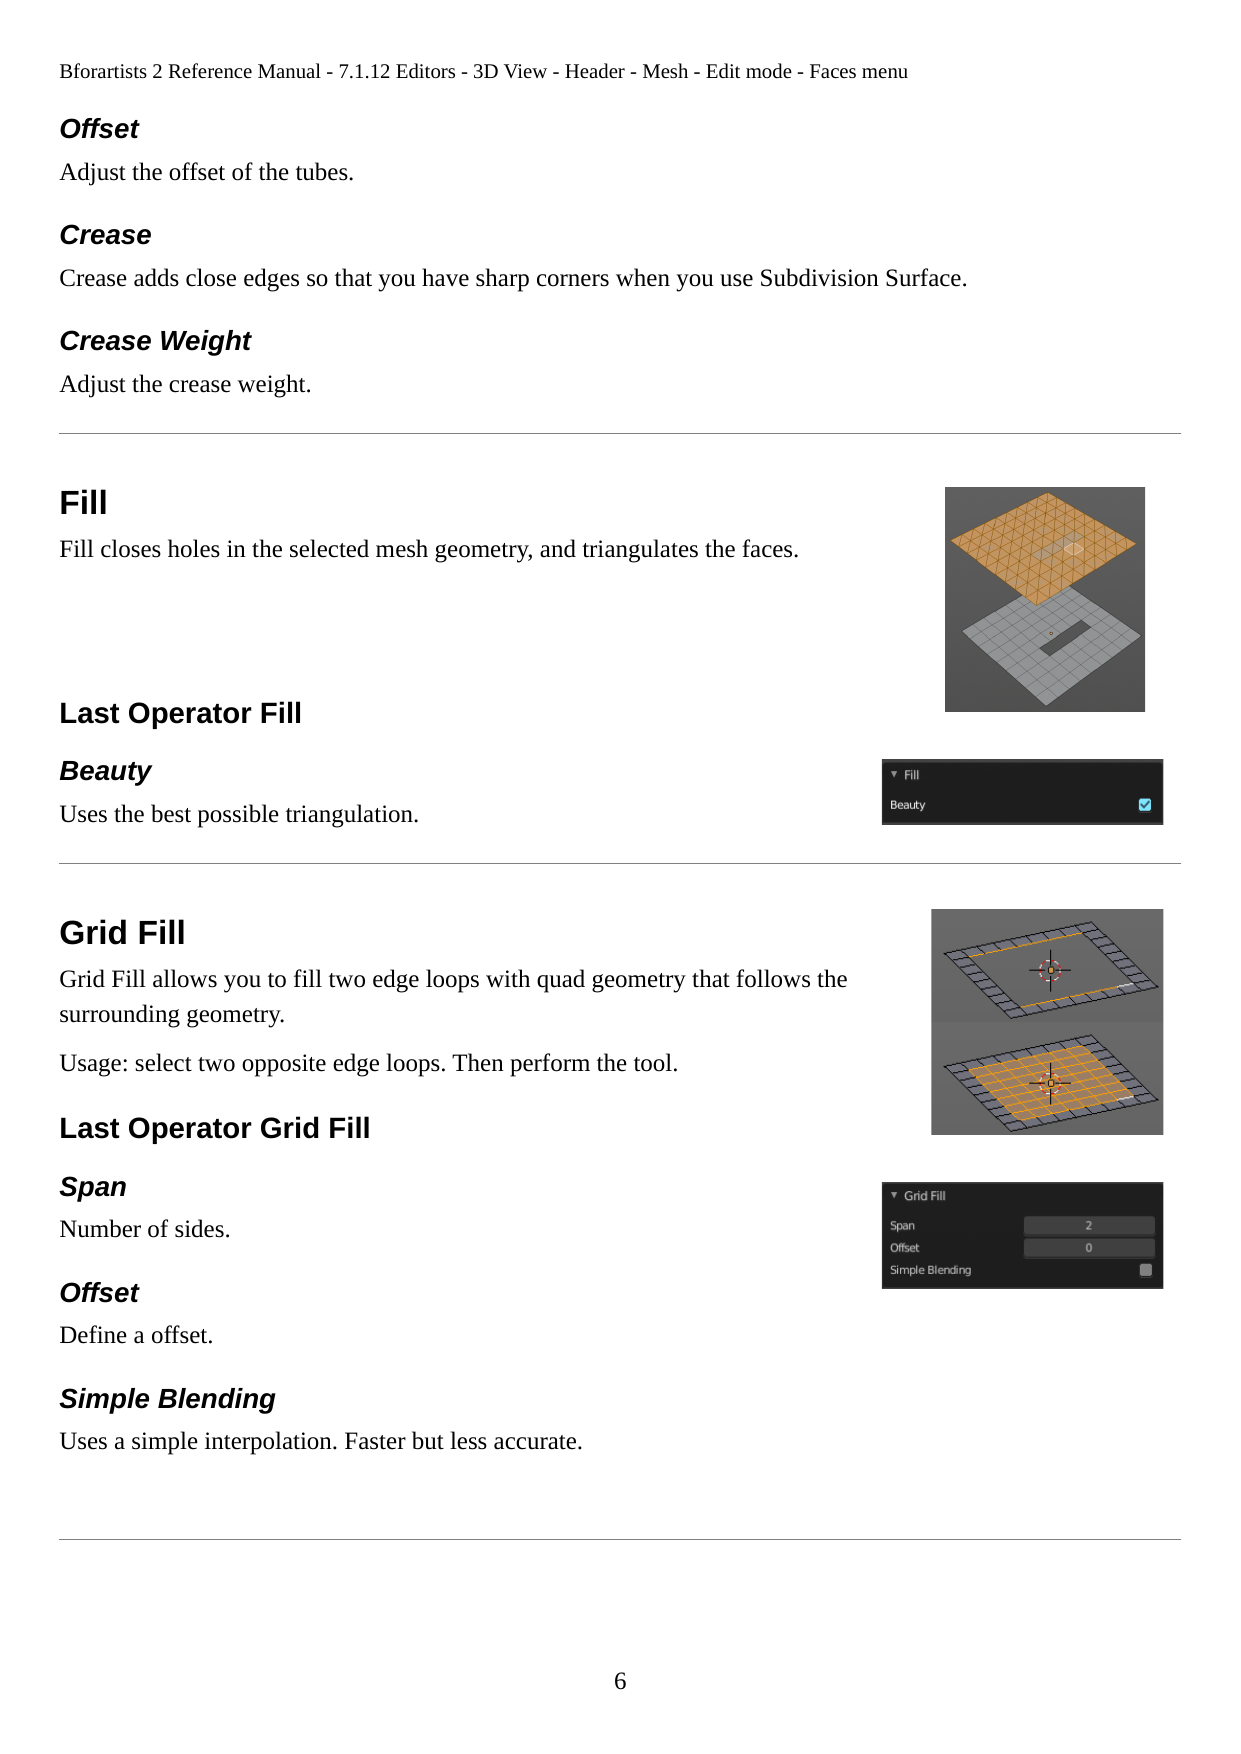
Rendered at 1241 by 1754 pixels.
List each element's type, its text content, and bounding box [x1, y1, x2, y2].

text Usage: select two opposite edge loops. Then perform the tool. [59, 1048, 931, 1076]
subtitle Simple Blending [59, 1382, 1181, 1414]
subtitle Span [59, 1170, 1181, 1202]
text [1164, 1214, 1181, 1243]
subtitle [1164, 913, 1181, 952]
text Grid Fill allows you to fill two edge loops with quad geometry that follows the surrounding geometry. [59, 964, 931, 1027]
text Adjust the crease weight. [59, 369, 1181, 398]
subtitle Crease Weight [59, 324, 1181, 356]
text Uses the best possible triangulation. [59, 799, 1181, 828]
subtitle Offset [59, 113, 1181, 144]
subtitle Grid Fill [59, 913, 931, 952]
text Adjust the offset of the tubes. [59, 157, 1181, 186]
subtitle Fill [59, 483, 1181, 522]
picture [881, 759, 1164, 825]
subtitle Crease [59, 218, 1181, 250]
text Define a offset. [59, 1320, 1181, 1349]
text Number of sides. [59, 1214, 881, 1243]
subtitle Beauty [59, 754, 1181, 786]
text Fill closes holes in the selected mesh geometry, and triangulates the faces. [59, 534, 945, 563]
picture [931, 909, 1164, 1135]
picture [945, 487, 1146, 712]
text Crease adds close edges so that you have sharp corners when you use Subdivision Surface. [59, 263, 1181, 292]
picture [881, 1182, 1164, 1289]
subtitle Last Operator Grid Fill [59, 1111, 1181, 1145]
text Uses a simple interpolation. Faster but less accurate. [59, 1426, 1181, 1455]
subtitle Last Operator Fill [59, 696, 1181, 729]
subtitle Offset [59, 1276, 1181, 1308]
